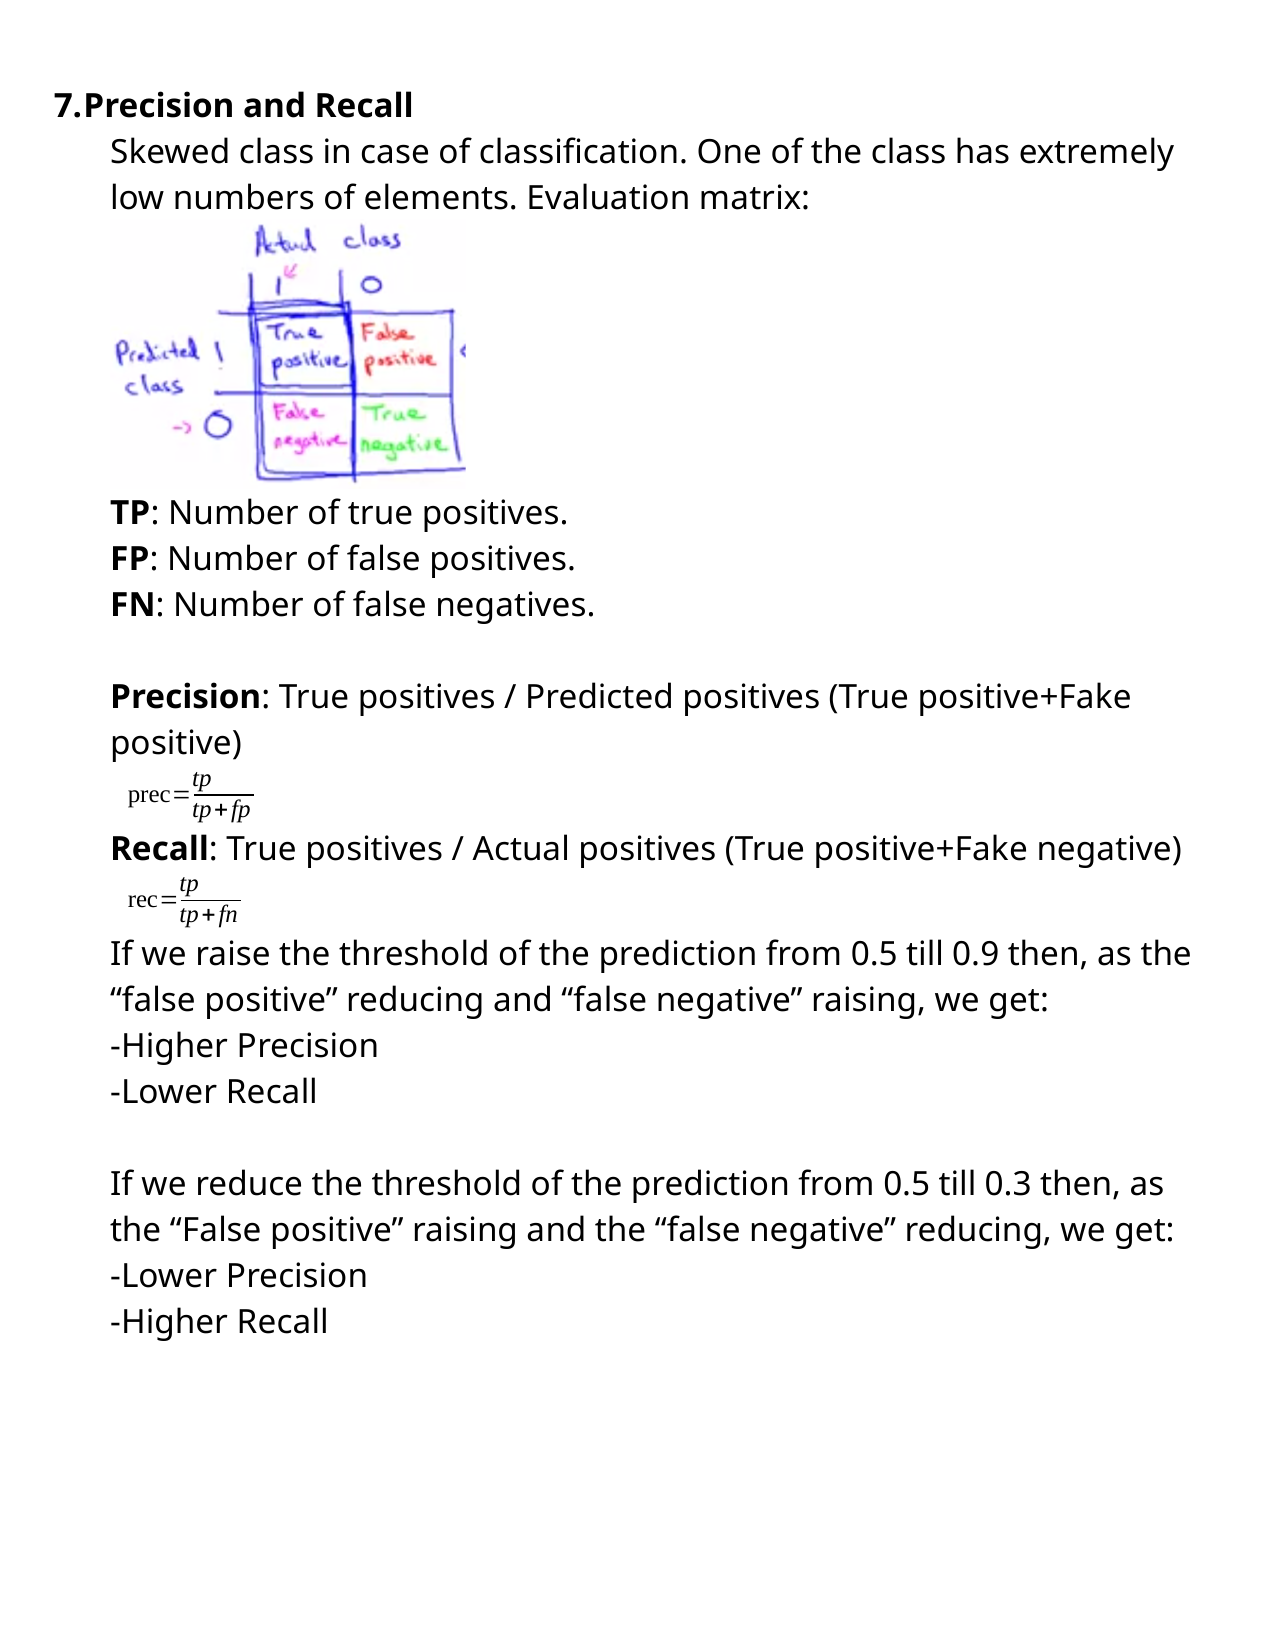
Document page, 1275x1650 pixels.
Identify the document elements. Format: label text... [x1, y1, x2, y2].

subtitle Skewed class in case of classification. One of the class has extremely low numbers of elements. Evaluation matrix: [110, 127, 1206, 219]
subtitle Precision and Recall [53, 81, 1206, 127]
subtitle -Lower Precision [110, 1251, 1206, 1297]
subtitle -Lower Recall [110, 1067, 1206, 1113]
subtitle Precision: True positives / Predicted positives (True positive+Fake positive) [110, 672, 1206, 764]
subtitle If we raise the threshold of the prediction from 0.5 till 0.9 then, as the “false positive” reducing and “false negative” raising, we get: [110, 929, 1206, 1021]
subtitle -Higher Precision [110, 1021, 1206, 1067]
subtitle If we reduce the threshold of the prediction from 0.5 till 0.3 then, as the “False positive” raising and the “false negative” reducing, we get: [110, 1159, 1206, 1251]
subtitle -Higher Recall [110, 1297, 1206, 1343]
subtitle TP: Number of true positives. [110, 488, 1206, 534]
subtitle FP: Number of false positives. [110, 534, 1206, 580]
picture [109, 219, 466, 489]
subtitle FN: Number of false negatives. [110, 580, 1206, 626]
subtitle Recall: True positives / Actual positives (True positive+Fake negative) [110, 824, 1206, 870]
